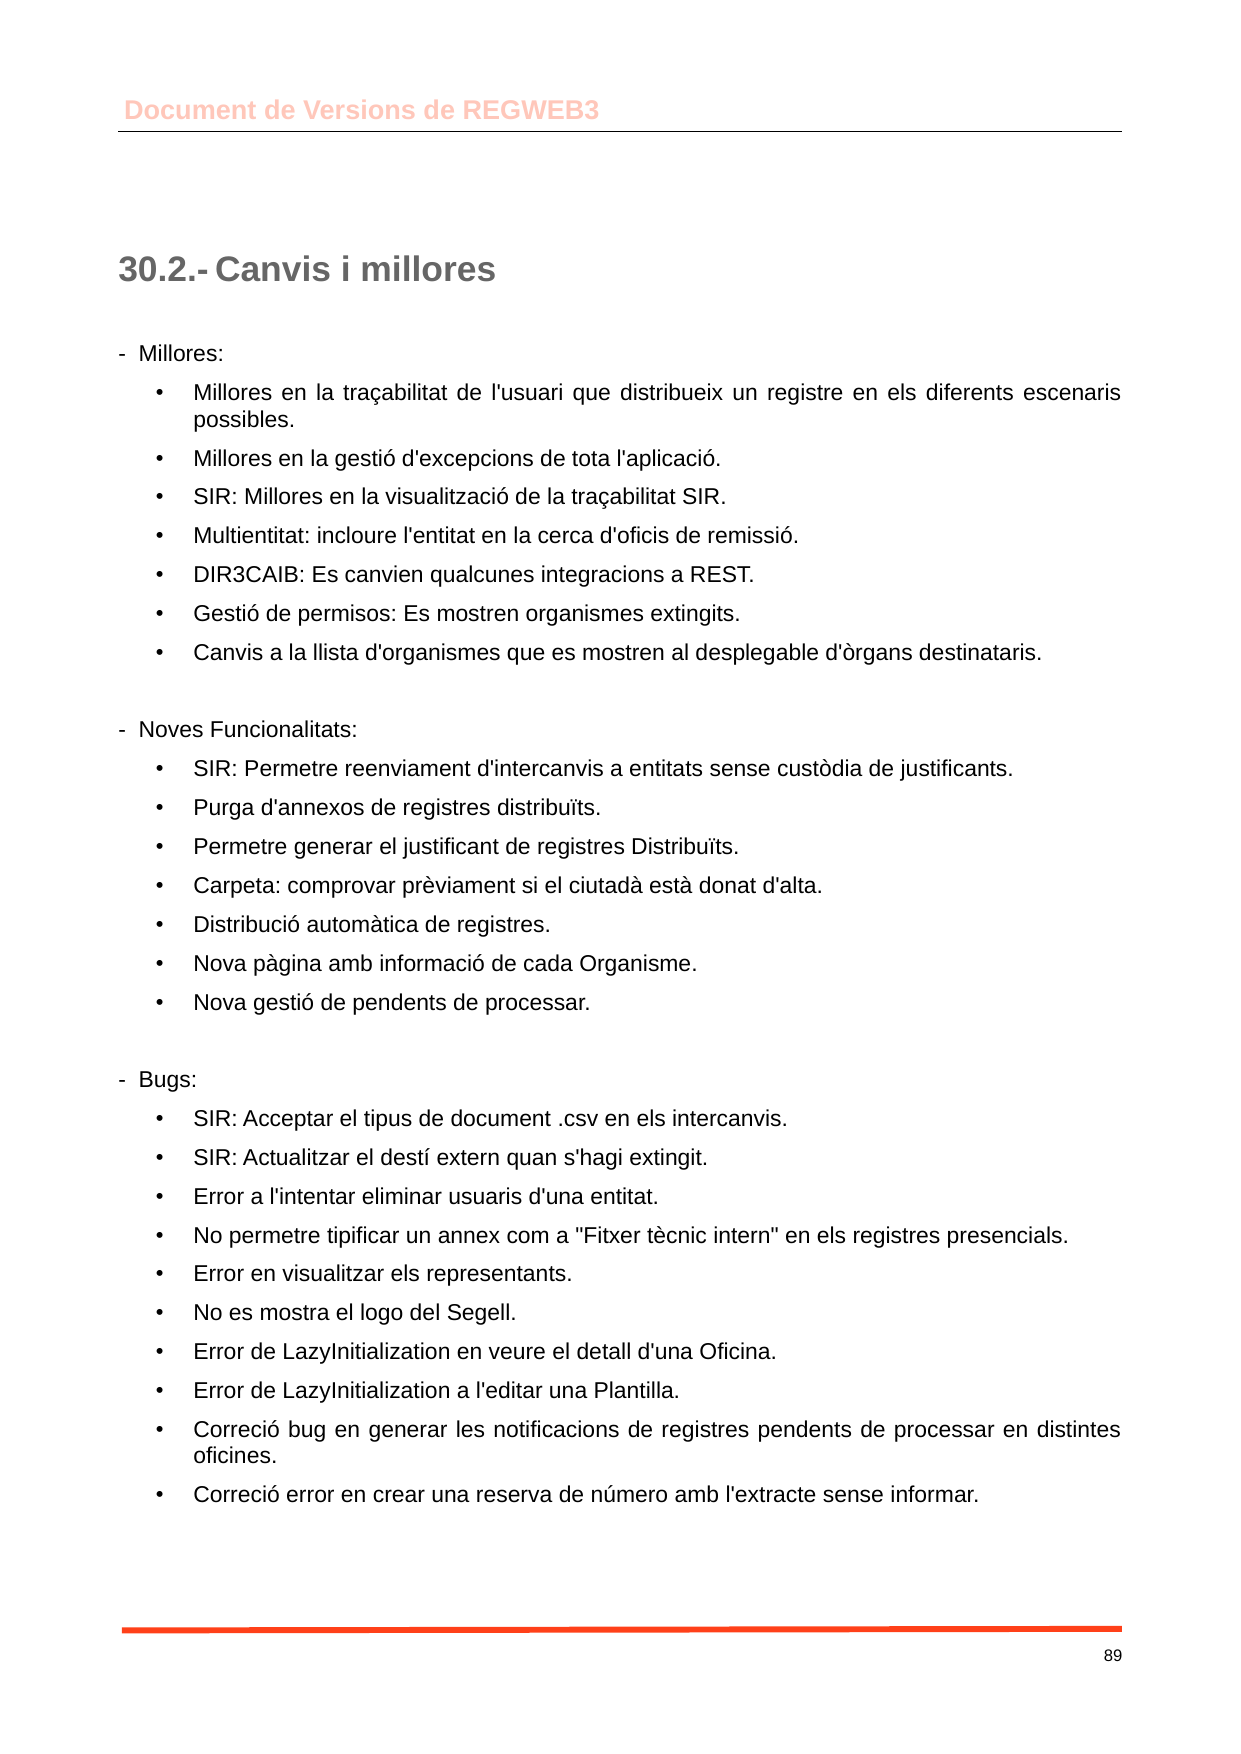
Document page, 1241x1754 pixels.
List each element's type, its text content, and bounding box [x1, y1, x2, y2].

list No permetre tipificar un annex com a "Fitxer tècnic intern" en els registres presencials. [156, 1222, 1122, 1248]
list Multientitat: incloure l'entitat en la cerca d'oficis de remissió. [156, 522, 1122, 548]
list Canvis a la llista d'organismes que es mostren al desplegable d'òrgans destinataris. [156, 639, 1122, 665]
list SIR: Millores en la visualització de la traçabilitat SIR. [156, 483, 1122, 510]
list Error a l'intentar eliminar usuaris d'una entitat. [156, 1183, 1122, 1209]
list SIR: Actualitzar el destí extern quan s'hagi extingit. [156, 1144, 1122, 1170]
list Gestió de permisos: Es mostren organismes extingits. [156, 600, 1122, 626]
subtitle Canvis i millores [118, 248, 1122, 289]
list Permetre generar el justificant de registres Distribuïts. [156, 833, 1122, 859]
list SIR: Permetre reenviament d'intercanvis a entitats sense custòdia de justificants. [156, 755, 1122, 782]
text - Bugs: [118, 1066, 1122, 1092]
list Correció error en crear una reserva de número amb l'extracte sense informar. [156, 1481, 1122, 1507]
list Distribució automàtica de registres. [156, 911, 1122, 937]
list Error de LazyInitialization a l'editar una Plantilla. [156, 1377, 1122, 1403]
text - Millores: [118, 340, 1122, 367]
list Nova pàgina amb informació de cada Organisme. [156, 949, 1122, 976]
list Error de LazyInitialization en veure el detall d'una Oficina. [156, 1338, 1122, 1364]
list Millores en la gestió d'excepcions de tota l'aplicació. [156, 444, 1122, 471]
list Purga d'annexos de registres distribuïts. [156, 794, 1122, 821]
text - Noves Funcionalitats: [118, 716, 1122, 743]
list Millores en la traçabilitat de l'usuari que distribueix un registre en els diferents escenaris possibles. [156, 379, 1122, 432]
list Error en visualitzar els representants. [156, 1260, 1122, 1287]
list No es mostra el logo del Segell. [156, 1299, 1122, 1326]
list Correció bug en generar les notificacions de registres pendents de processar en distintes oficines. [156, 1416, 1122, 1468]
list DIR3CAIB: Es canvien qualcunes integracions a REST. [156, 561, 1122, 587]
list Carpeta: comprovar prèviament si el ciutadà està donat d'alta. [156, 872, 1122, 898]
list Nova gestió de pendents de processar. [156, 988, 1122, 1015]
list SIR: Acceptar el tipus de document .csv en els intercanvis. [156, 1105, 1122, 1131]
